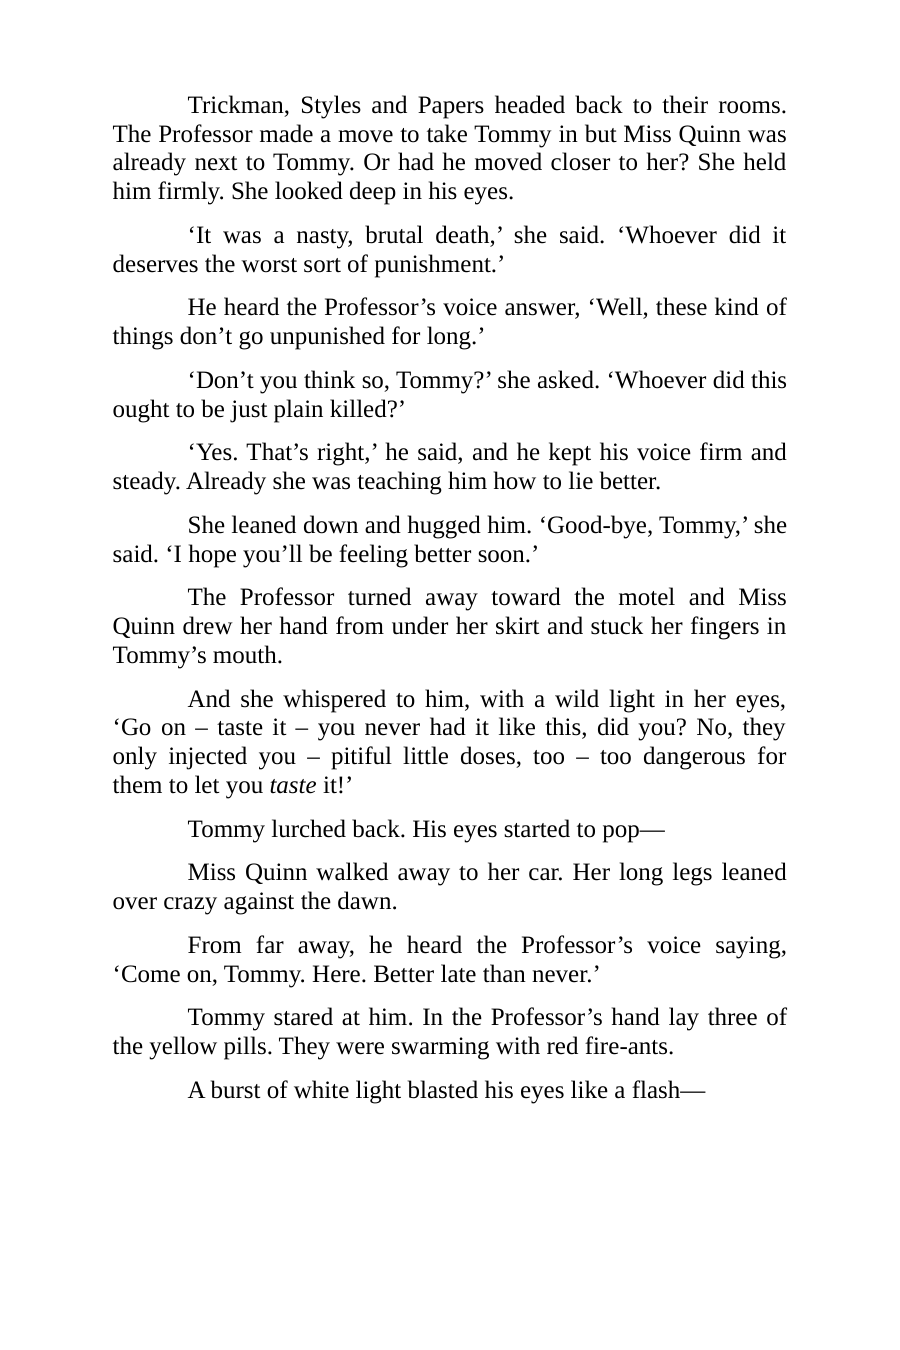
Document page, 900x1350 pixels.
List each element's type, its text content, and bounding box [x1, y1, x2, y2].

text And she whispered to him, with a wild light in her eyes, ‘Go on – taste it – you never had it like this, did you? No, they only injected you – pitiful little doses, too – too dangerous for them to let you taste it!’ [112, 684, 787, 799]
text Tommy lurched back. His eyes started to pop— [112, 814, 787, 842]
text Miss Quinn walked away to her car. Her long legs leaned over crazy against the dawn. [112, 857, 787, 915]
text ‘It was a nasty, brutal death,’ she said. ‘Whoever did it deserves the worst sort of punishment.’ [112, 220, 787, 277]
text He heard the Professor’s voice answer, ‘Well, these kind of things don’t go unpunished for long.’ [112, 292, 787, 350]
text Tommy stared at him. In the Professor’s hand lay three of the yellow pills. They were swarming with red fire-ants. [112, 1002, 787, 1060]
text A burst of white light blasted his eyes like a flash— [112, 1075, 787, 1104]
text ‘Yes. That’s right,’ he said, and he kept his voice firm and steady. Already she was teaching him how to lie better. [112, 437, 787, 495]
text ‘Don’t you think so, Tommy?’ she asked. ‘Whoever did this ought to be just plain killed?’ [112, 365, 787, 422]
text Trickman, Styles and Papers headed back to their rooms. The Professor made a move to take Tommy in but Miss Quinn was already next to Tommy. Or had he moved closer to her? She held him firmly. She looked deep in his eyes. [112, 90, 787, 205]
text The Professor turned away toward the motel and Miss Quinn drew her hand from under her skirt and stuck her fingers in Tommy’s mouth. [112, 582, 787, 669]
text She leaned down and hugged him. ‘Good-bye, Tommy,’ she said. ‘I hope you’ll be feeling better soon.’ [112, 510, 787, 567]
text From far away, he heard the Professor’s voice saying, ‘Come on, Tommy. Here. Better late than never.’ [112, 930, 787, 987]
